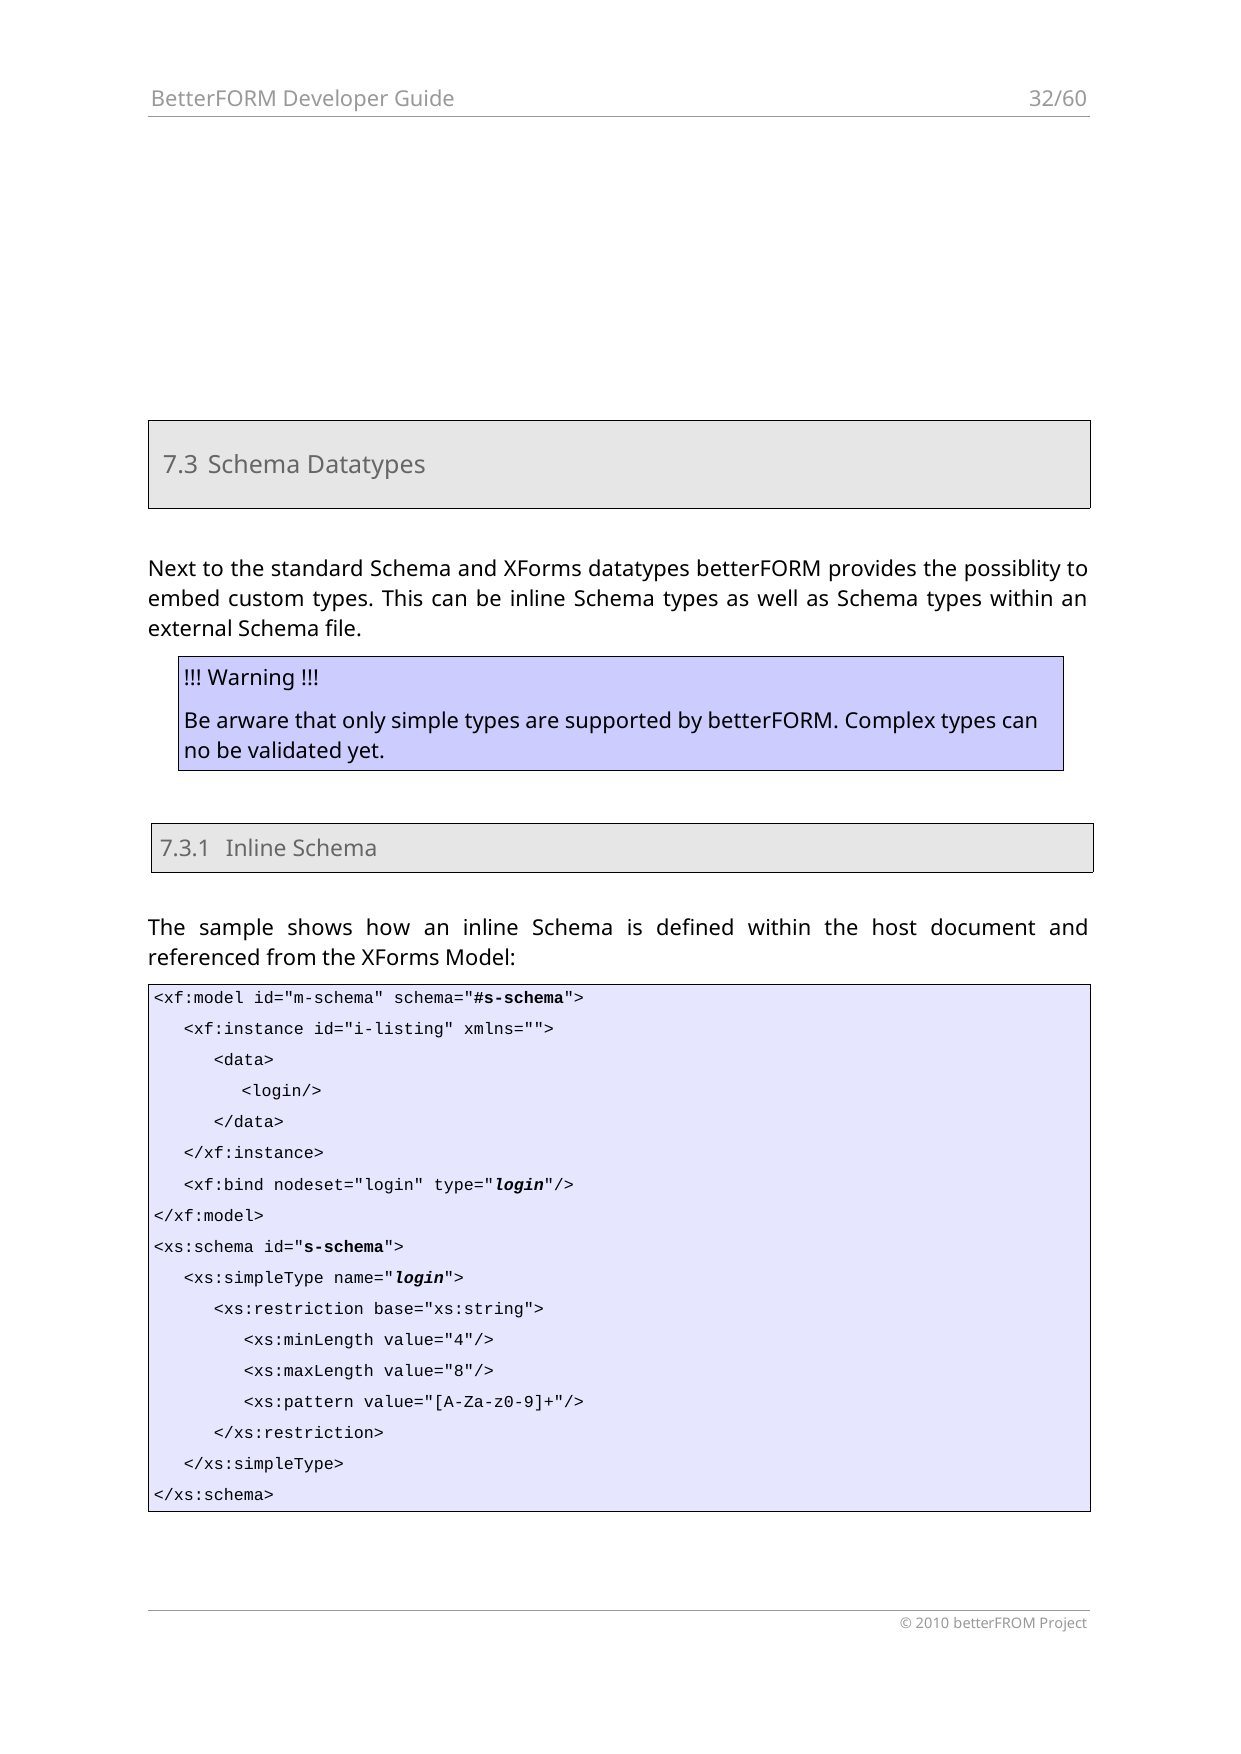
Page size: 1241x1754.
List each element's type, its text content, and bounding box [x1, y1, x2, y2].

text </xf:instance> [149, 1139, 1090, 1164]
text </xs:simpleType> [149, 1450, 1090, 1474]
text <xs:simpleType name="login"> [149, 1263, 1090, 1288]
text </xs:restriction> [149, 1419, 1090, 1443]
text <xs:schema id="s-schema"> [149, 1232, 1090, 1257]
text </xf:model> [149, 1201, 1090, 1226]
text <xs:minLength value="4"/> [149, 1326, 1090, 1350]
subtitle Schema Datatypes [149, 421, 1090, 508]
text !!! Warning !!! [179, 657, 1063, 692]
subtitle Inline Schema [152, 824, 1093, 872]
text </xs:schema> [149, 1481, 1090, 1511]
text <login/> [149, 1077, 1090, 1102]
text <xs:pattern value="[A-Za-z0-9]+"/> [149, 1388, 1090, 1412]
text <xf:instance id="i-listing" xmlns=""> [149, 1015, 1090, 1040]
text Be arware that only simple types are supported by betterFORM. Complex types can no be validated yet. [179, 698, 1063, 770]
text <xs:restriction base="xs:string"> [149, 1294, 1090, 1319]
text <data> [149, 1046, 1090, 1071]
text </data> [149, 1108, 1090, 1133]
text <xf:model id="m-schema" schema="#s-schema"> [149, 985, 1090, 1009]
text <xs:maxLength value="8"/> [149, 1357, 1090, 1381]
text The sample shows how an inline Schema is defined within the host document and referenced from the XForms Model: [148, 912, 1090, 972]
text <xf:bind nodeset="login" type="login"/> [149, 1170, 1090, 1195]
text Next to the standard Schema and XForms datatypes betterFORM provides the possiblity to embed custom types. This can be inline Schema types as well as Schema types within an external Schema file. [148, 553, 1090, 643]
